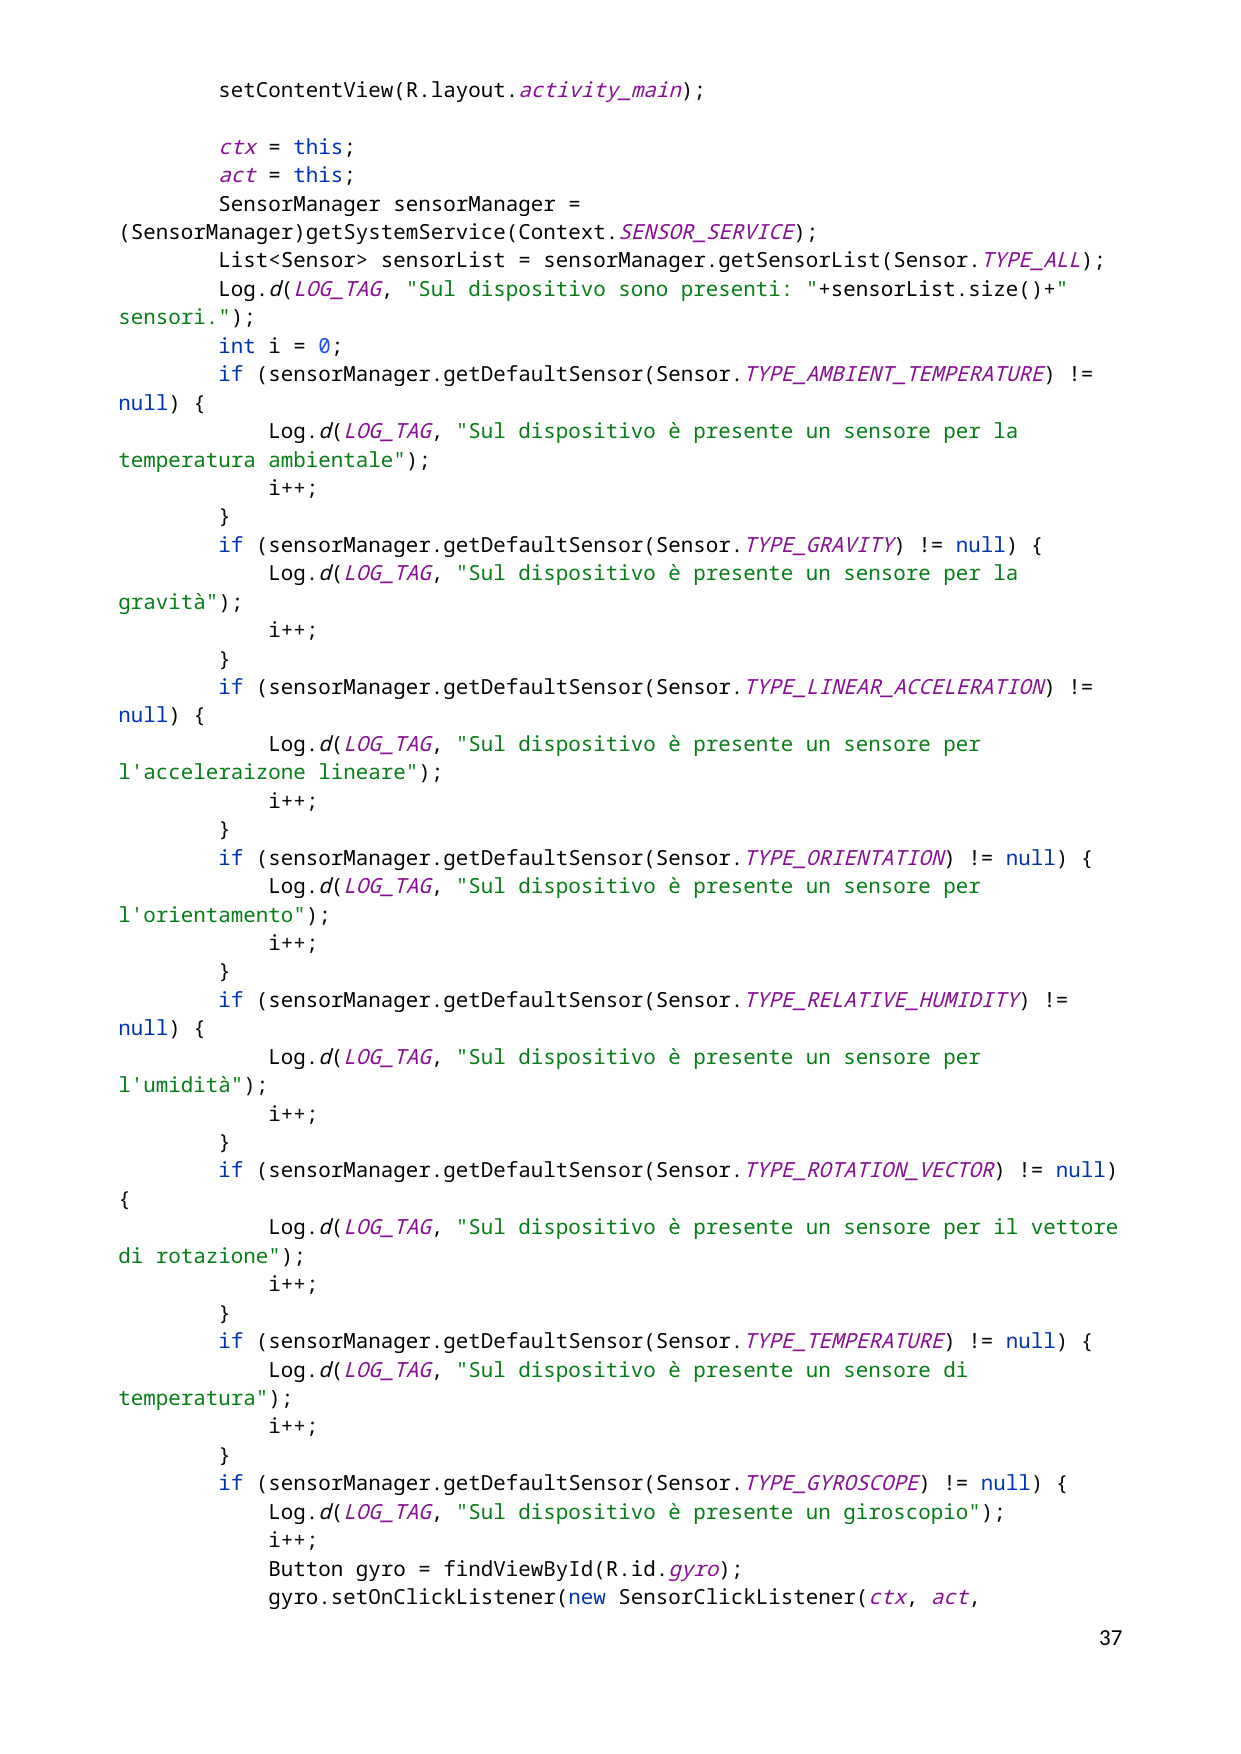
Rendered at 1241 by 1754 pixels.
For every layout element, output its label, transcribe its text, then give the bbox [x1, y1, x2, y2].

text setContentView(R.layout.activity_main); ctx = this; act = this; SensorManager sensorManager = (SensorManager)getSystemService(Context.SENSOR_SERVICE); List<Sensor> sensorList = sensorManager.getSensorList(Sensor.TYPE_ALL); Log.d(LOG_TAG, "Sul dispositivo sono presenti: "+sensorList.size()+" sensori."); int i = 0; if (sensorManager.getDefaultSensor(Sensor.TYPE_AMBIENT_TEMPERATURE) != null) { Log.d(LOG_TAG, "Sul dispositivo è presente un sensore per la temperatura ambientale"); i++; } if (sensorManager.getDefaultSensor(Sensor.TYPE_GRAVITY) != null) { Log.d(LOG_TAG, "Sul dispositivo è presente un sensore per la gravità"); i++; } if (sensorManager.getDefaultSensor(Sensor.TYPE_LINEAR_ACCELERATION) != null) { Log.d(LOG_TAG, "Sul dispositivo è presente un sensore per l'acceleraizone lineare"); i++; } if (sensorManager.getDefaultSensor(Sensor.TYPE_ORIENTATION) != null) { Log.d(LOG_TAG, "Sul dispositivo è presente un sensore per l'orientamento"); i++; } if (sensorManager.getDefaultSensor(Sensor.TYPE_RELATIVE_HUMIDITY) != null) { Log.d(LOG_TAG, "Sul dispositivo è presente un sensore per l'umidità"); i++; } if (sensorManager.getDefaultSensor(Sensor.TYPE_ROTATION_VECTOR) != null) { Log.d(LOG_TAG, "Sul dispositivo è presente un sensore per il vettore di rotazione"); i++; } if (sensorManager.getDefaultSensor(Sensor.TYPE_TEMPERATURE) != null) { Log.d(LOG_TAG, "Sul dispositivo è presente un sensore di temperatura"); i++; } if (sensorManager.getDefaultSensor(Sensor.TYPE_GYROSCOPE) != null) { Log.d(LOG_TAG, "Sul dispositivo è presente un giroscopio"); i++; Button gyro = findViewById(R.id.gyro); gyro.setOnClickListener(new SensorClickListener(ctx, act, [118, 75, 1122, 1611]
